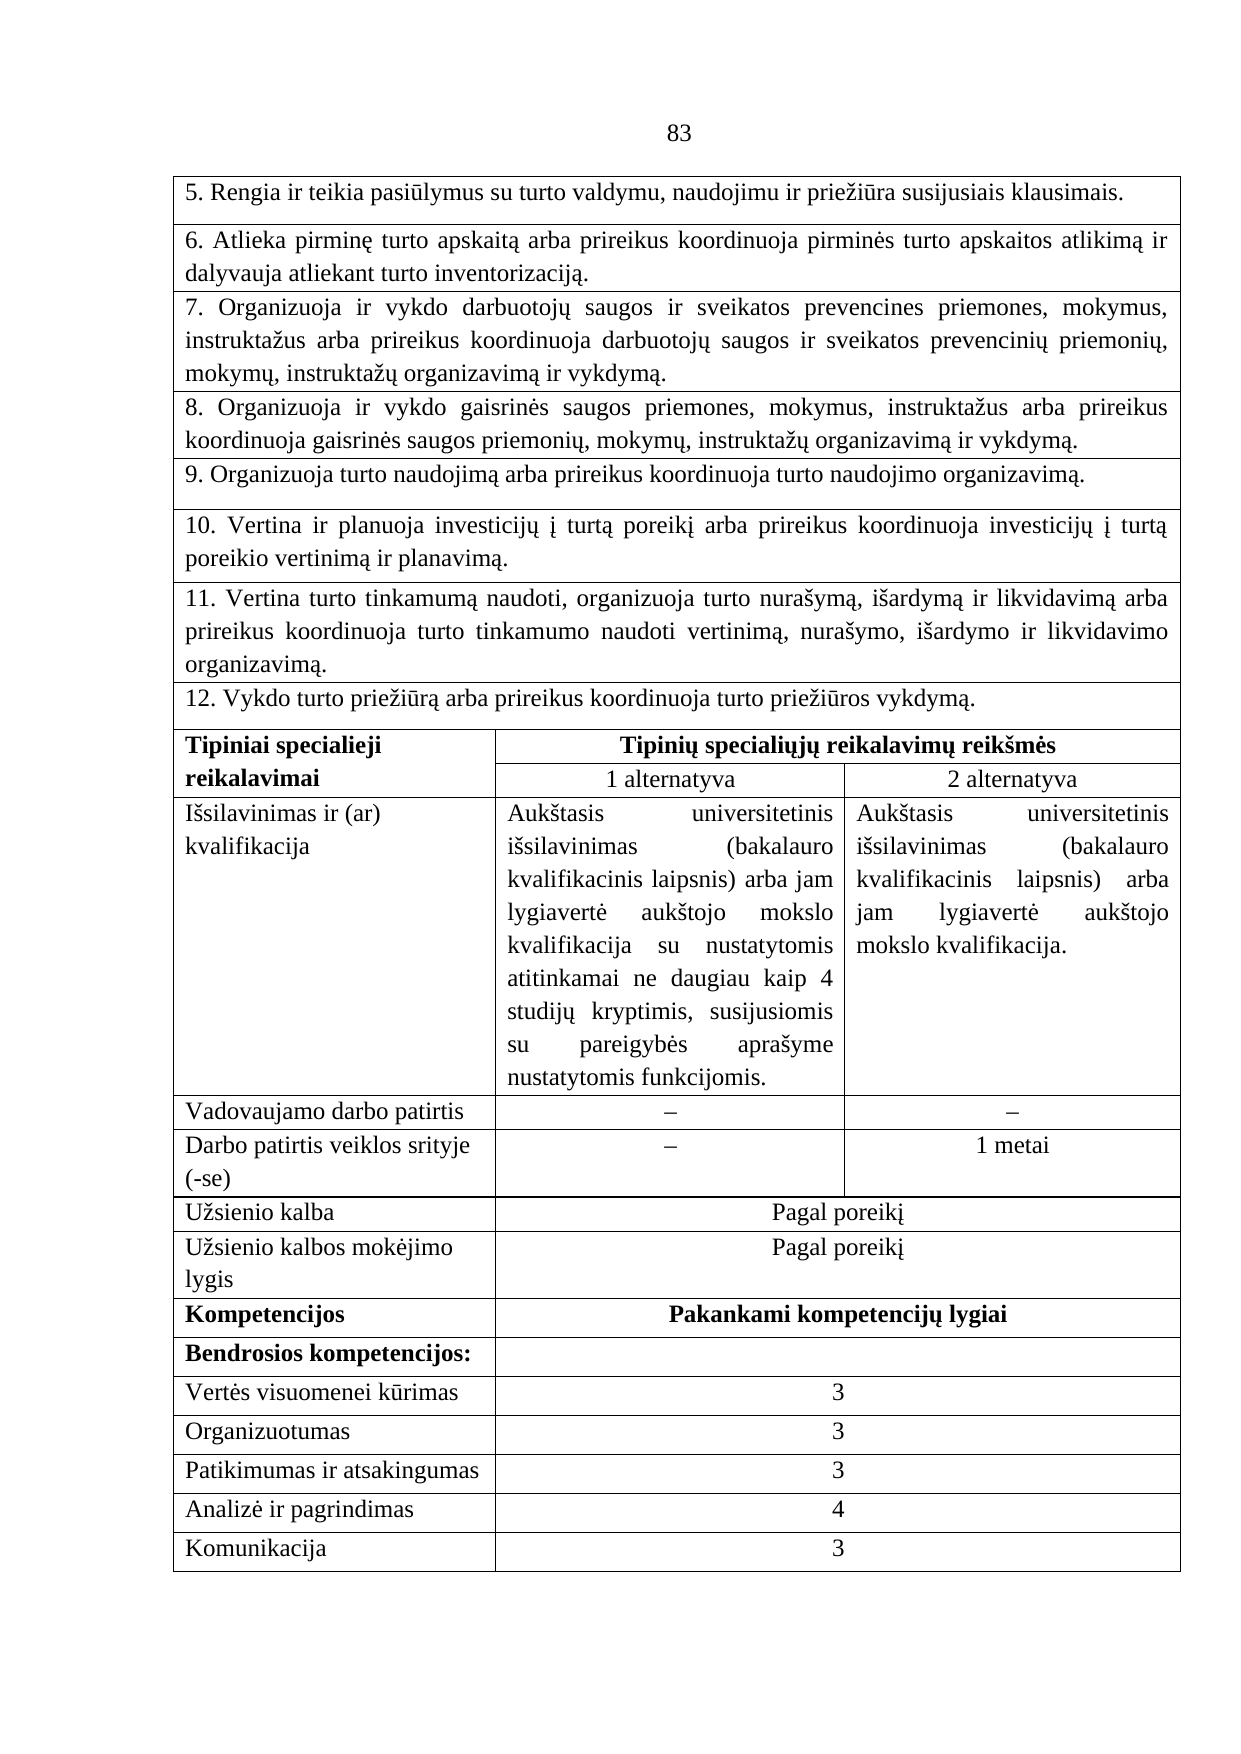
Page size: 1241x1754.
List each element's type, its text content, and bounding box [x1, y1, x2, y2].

table_cell 2 alternatyva [845, 764, 1180, 797]
table_cell Pakankami kompetencijų lygiai [496, 1299, 1180, 1337]
table_cell Patikimumas ir atsakingumas [174, 1455, 495, 1493]
table_cell Aukštasis universitetinis išsilavinimas (bakalauro kvalifikacinis laipsnis) arba jam lygiavertė aukštojo mokslo kvalifikacija su nustatytomis atitinkamai ne daugiau kaip 4 studijų kryptimis, susijusiomis su pareigybės aprašyme nustatytomis funkcijomis. [496, 798, 844, 1095]
table_cell 8. Organizuoja ir vykdo gaisrinės saugos priemones, mokymus, instruktažus arba prireikus koordinuoja gaisrinės saugos priemonių, mokymų, instruktažų organizavimą ir vykdymą. [174, 392, 1180, 458]
table_cell Organizuotumas [174, 1416, 495, 1454]
table_cell Tipiniai specialieji reikalavimai [174, 730, 495, 797]
table_cell Tipinių specialiųjų reikalavimų reikšmės [496, 730, 1180, 763]
table_cell 1 metai [845, 1130, 1180, 1196]
table_cell 3 [496, 1377, 1180, 1415]
table_cell Komunikacija [174, 1533, 495, 1571]
table_cell Pagal poreikį [496, 1198, 1180, 1231]
table_cell Užsienio kalbos mokėjimo lygis [174, 1232, 495, 1298]
table_cell 11. Vertina turto tinkamumą naudoti, organizuoja turto nurašymą, išardymą ir likvidavimą arba prireikus koordinuoja turto tinkamumo naudoti vertinimą, nurašymo, išardymo ir likvidavimo organizavimą. [174, 583, 1180, 682]
table_cell [496, 1338, 1180, 1376]
table_cell 10. Vertina ir planuoja investicijų į turtą poreikį arba prireikus koordinuoja investicijų į turtą poreikio vertinimą ir planavimą. [174, 510, 1180, 582]
table_cell – [845, 1096, 1180, 1129]
table_cell Darbo patirtis veiklos srityje (-se) [174, 1130, 495, 1196]
table_cell Užsienio kalba [174, 1198, 495, 1231]
table_cell 7. Organizuoja ir vykdo darbuotojų saugos ir sveikatos prevencines priemones, mokymus, instruktažus arba prireikus koordinuoja darbuotojų saugos ir sveikatos prevencinių priemonių, mokymų, instruktažų organizavimą ir vykdymą. [174, 292, 1180, 391]
table_cell 3 [496, 1455, 1180, 1493]
table_cell 3 [496, 1416, 1180, 1454]
table_cell Kompetencijos [174, 1299, 495, 1337]
table_cell 1 alternatyva [496, 764, 844, 797]
table_cell – [496, 1130, 844, 1196]
table_cell – [496, 1096, 844, 1129]
table_cell Pagal poreikį [496, 1232, 1180, 1298]
table_cell 5. Rengia ir teikia pasiūlymus su turto valdymu, naudojimu ir priežiūra susijusiais klausimais. [174, 177, 1180, 224]
table_cell 3 [496, 1533, 1180, 1571]
table_cell Analizė ir pagrindimas [174, 1494, 495, 1532]
table_cell Bendrosios kompetencijos: [174, 1338, 495, 1376]
table_cell Aukštasis universitetinis išsilavinimas (bakalauro kvalifikacinis laipsnis) arba jam lygiavertė aukštojo mokslo kvalifikacija. [845, 798, 1180, 1095]
table_cell 9. Organizuoja turto naudojimą arba prireikus koordinuoja turto naudojimo organizavimą. [174, 459, 1180, 509]
table_cell Vadovaujamo darbo patirtis [174, 1096, 495, 1129]
table_cell 6. Atlieka pirminę turto apskaitą arba prireikus koordinuoja pirminės turto apskaitos atlikimą ir dalyvauja atliekant turto inventorizaciją. [174, 225, 1180, 291]
table_cell Išsilavinimas ir (ar) kvalifikacija [174, 798, 495, 1095]
table_cell 4 [496, 1494, 1180, 1532]
table_cell Vertės visuomenei kūrimas [174, 1377, 495, 1415]
table_cell 12. Vykdo turto priežiūrą arba prireikus koordinuoja turto priežiūros vykdymą. [174, 683, 1180, 729]
